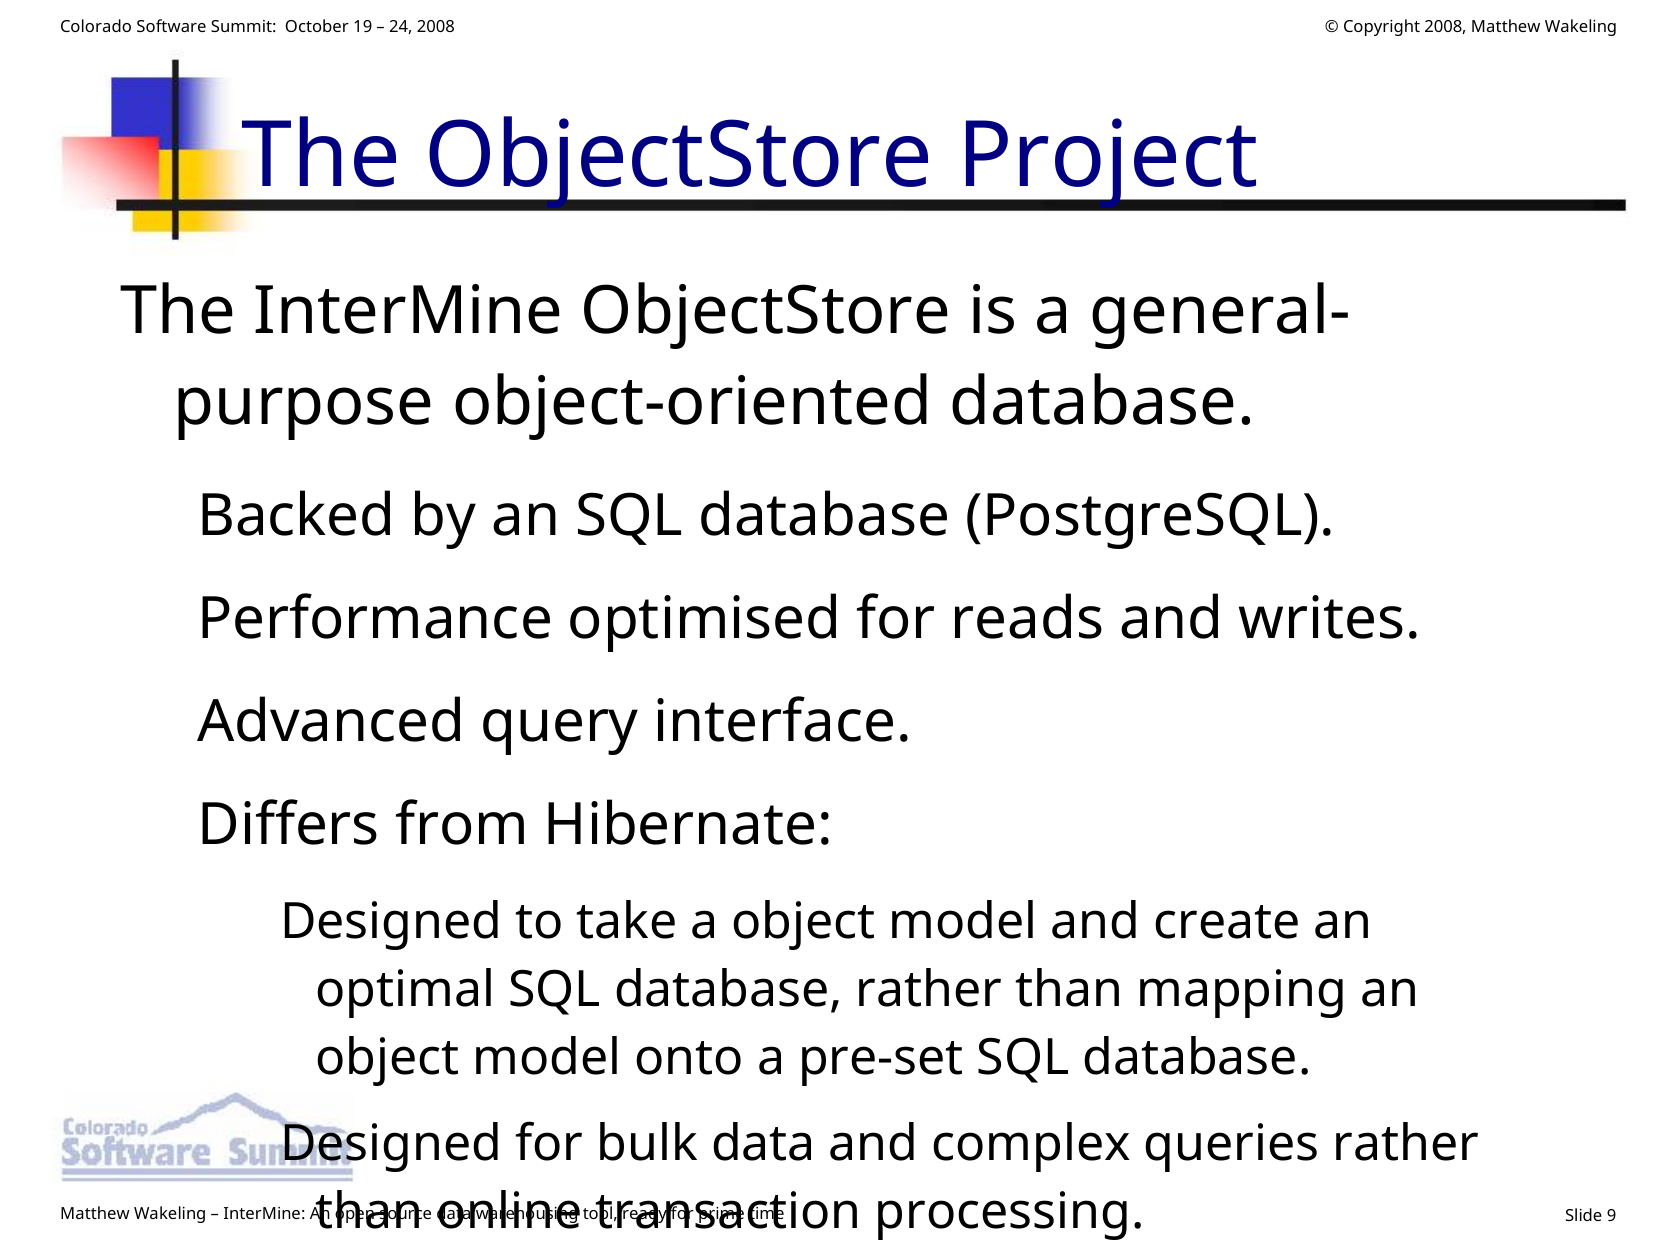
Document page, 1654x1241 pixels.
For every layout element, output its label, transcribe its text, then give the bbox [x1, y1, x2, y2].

picture [0, 0, 1654, 1241]
title The ObjectStore Project [241, 74, 1654, 228]
list The InterMine ObjectStore is a general-purpose object-oriented database. Backed by an SQL database (PostgreSQL). Performance optimised for reads and writes. Advanced query interface. Differs from Hibernate: Designed to take a object model and create an optimal SQL database, rather than mapping an object model onto a pre-set SQL database. Designed for bulk data and complex queries rather than online transaction processing. [103, 262, 1554, 1153]
